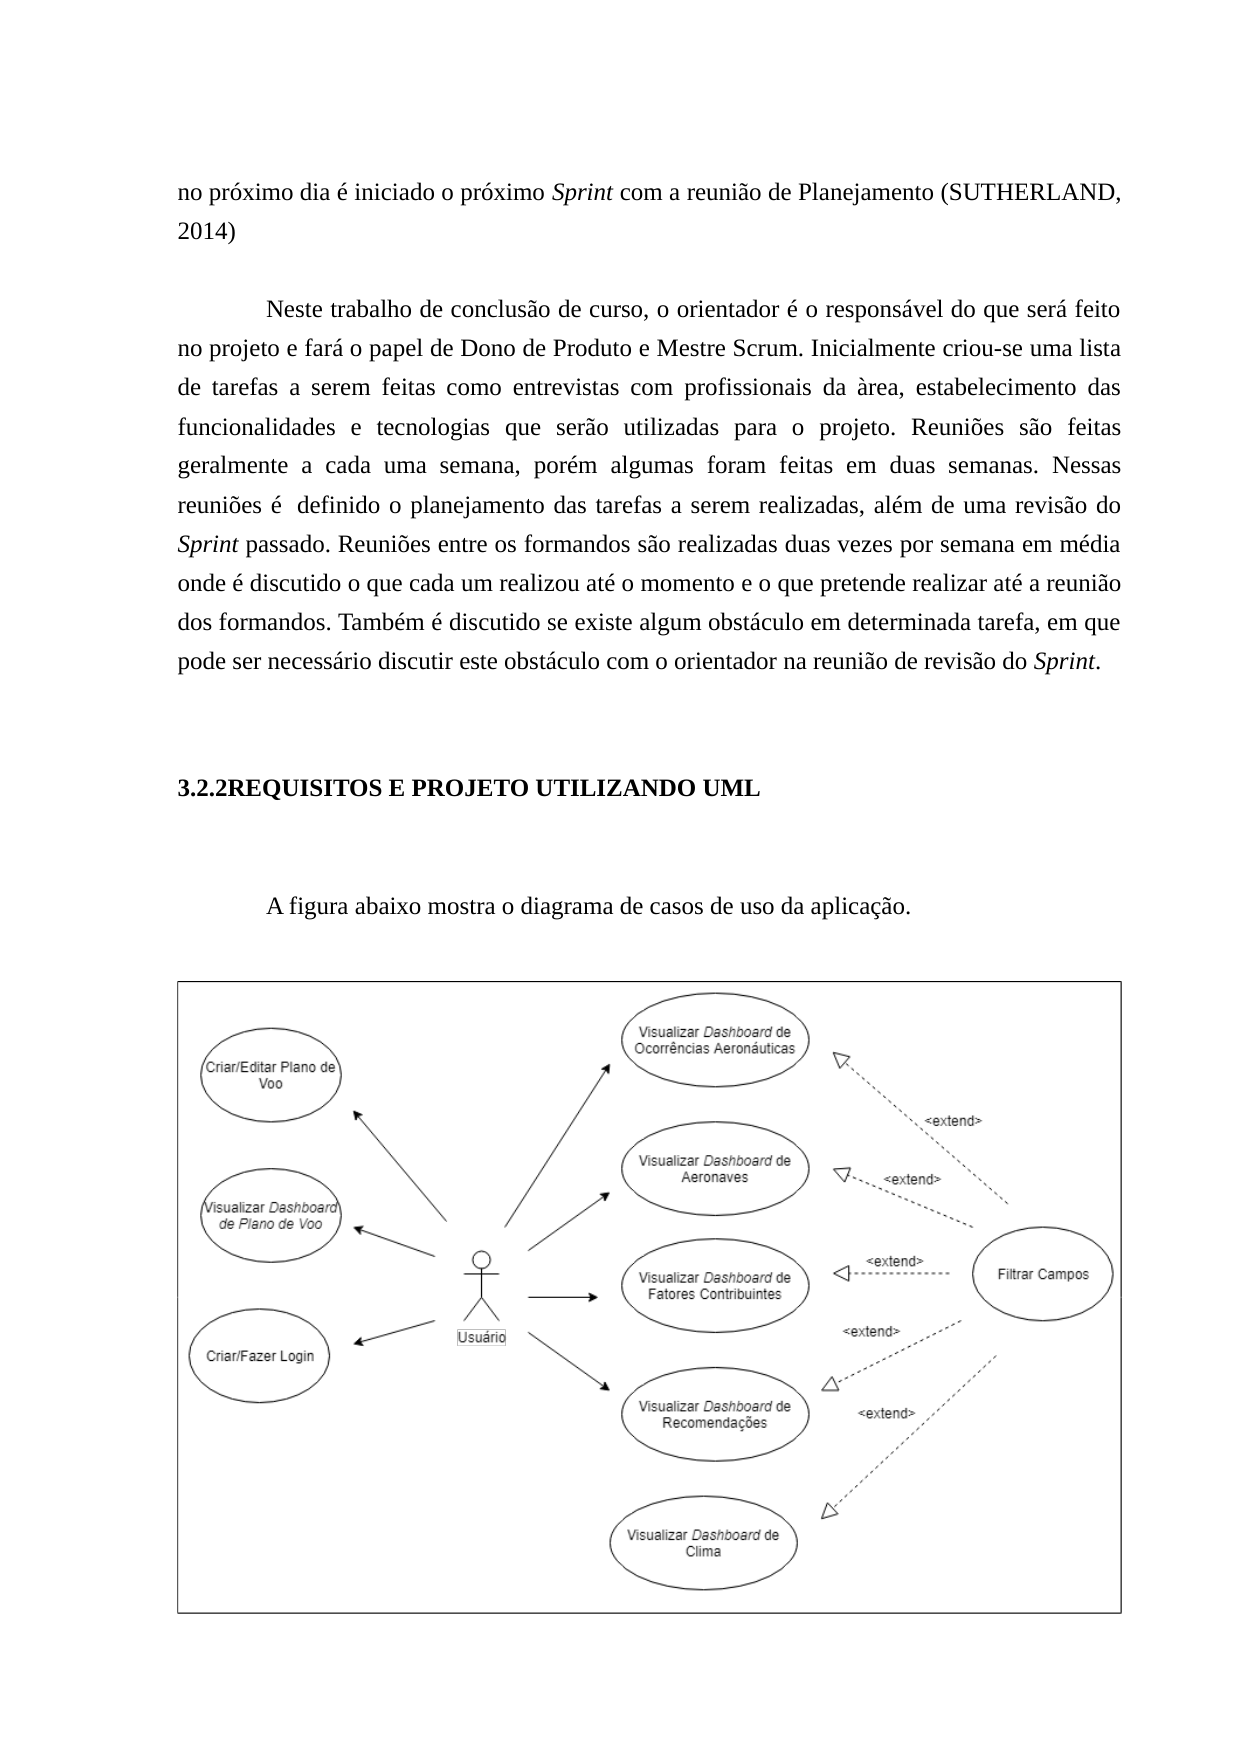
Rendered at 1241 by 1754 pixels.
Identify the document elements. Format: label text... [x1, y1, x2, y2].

picture [177, 981, 1122, 1615]
text no próximo dia é iniciado o próximo Sprint com a reunião de Planejamento (SUTHERLAND, 2014) [177, 177, 1122, 245]
text A figura abaixo mostra o diagrama de casos de uso da aplicação. [177, 891, 1122, 919]
text Neste trabalho de conclusão de curso, o orientador é o responsável do que será feito no projeto e fará o papel de Dono de Produto e Mestre Scrum. Inicialmente criou-se uma lista de tarefas a serem feitas como entrevistas com profissionais da àrea, estabelecimento das funcionalidades e tecnologias que serão utilizadas para o projeto. Reuniões são feitas geralmente a cada uma semana, porém algumas foram feitas em duas semanas. Nessas reuniões é definido o planejamento das tarefas a serem realizadas, além de uma revisão do Sprint passado. Reuniões entre os formandos são realizadas duas vezes por semana em média onde é discutido o que cada um realizou até o momento e o que pretende realizar até a reunião dos formandos. Também é discutido se existe algum obstáculo em determinada tarefa, em que pode ser necessário discutir este obstáculo com o orientador na reunião de revisão do Sprint. [177, 294, 1122, 675]
subtitle Requisitos e Projeto Utilizando UML [177, 773, 1122, 802]
